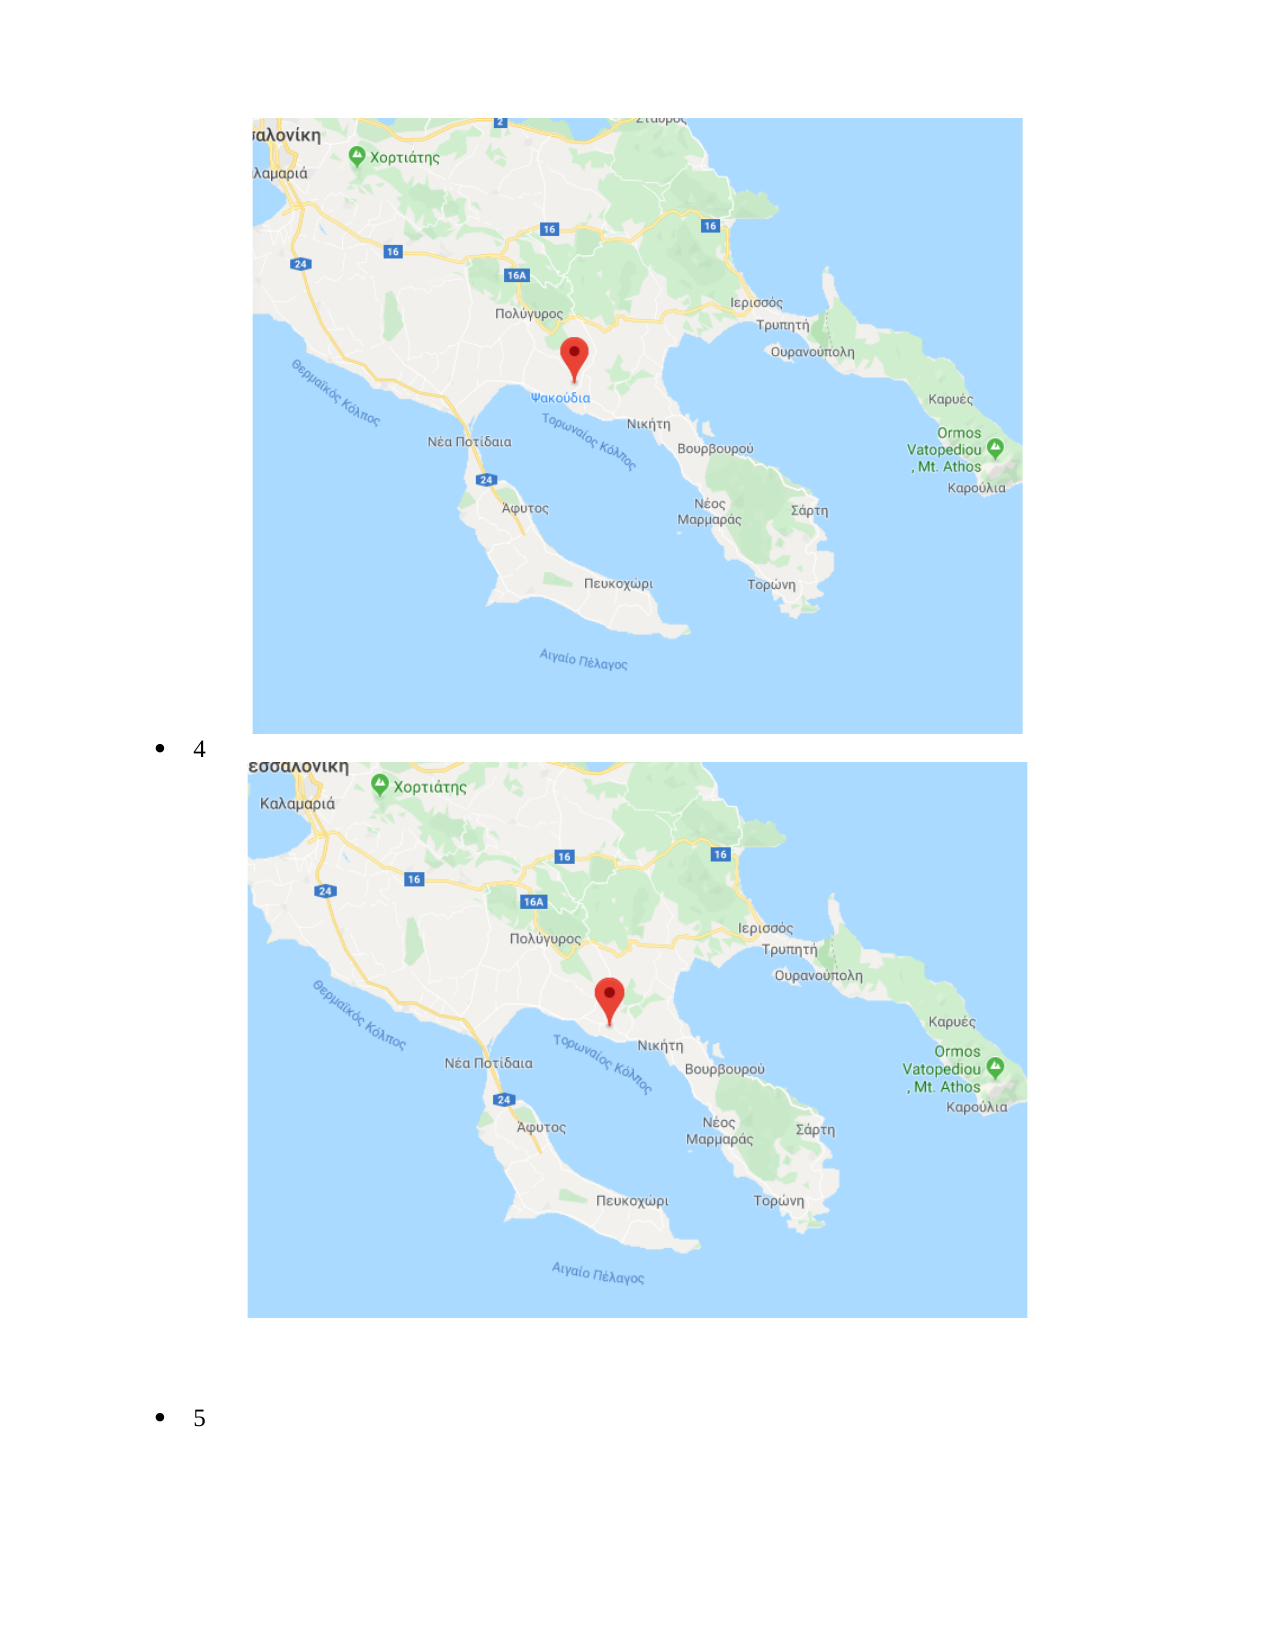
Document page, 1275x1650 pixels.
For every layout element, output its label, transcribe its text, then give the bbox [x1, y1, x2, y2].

list 4 [156, 734, 1157, 762]
list 5 [156, 1403, 1157, 1432]
